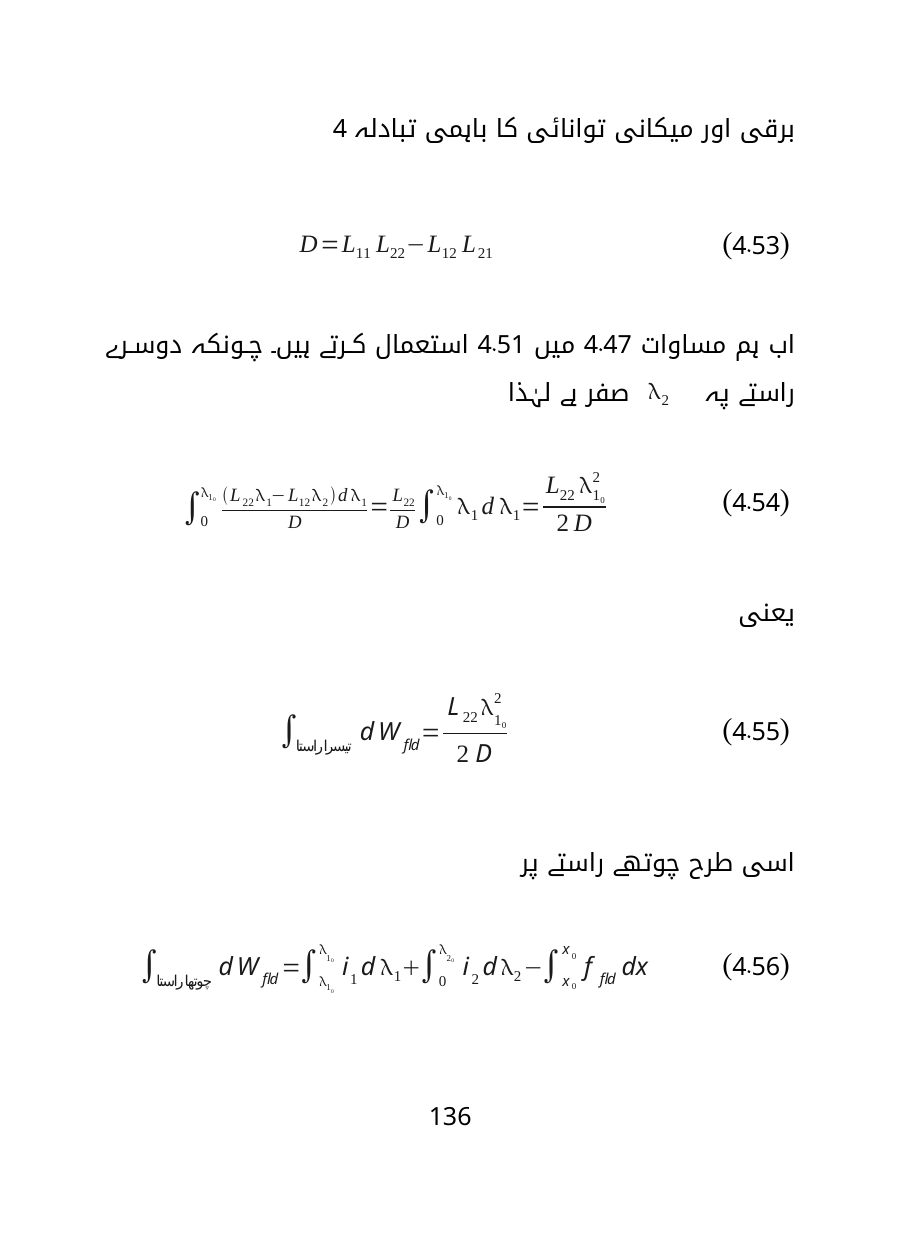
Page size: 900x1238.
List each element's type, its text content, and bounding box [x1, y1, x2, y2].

table_header (4.54) [675, 463, 795, 556]
table_header (4.53) [676, 216, 795, 288]
text اسی طرح چوتھے راستے پر [105, 839, 795, 887]
table_header [105, 934, 672, 1014]
table_header [105, 463, 675, 556]
table_header (4.55) [674, 684, 795, 793]
table_header [105, 684, 674, 793]
text یعنی [105, 589, 795, 637]
table_header (4.56) [673, 934, 795, 1014]
text اب ہم مساوات 4.47 میں 4.51 استعمال کرتے ہیں۔ چونکہ دوسرے راستے پہ صفر ہے لہٰذا [105, 322, 795, 417]
table_header [105, 216, 676, 288]
